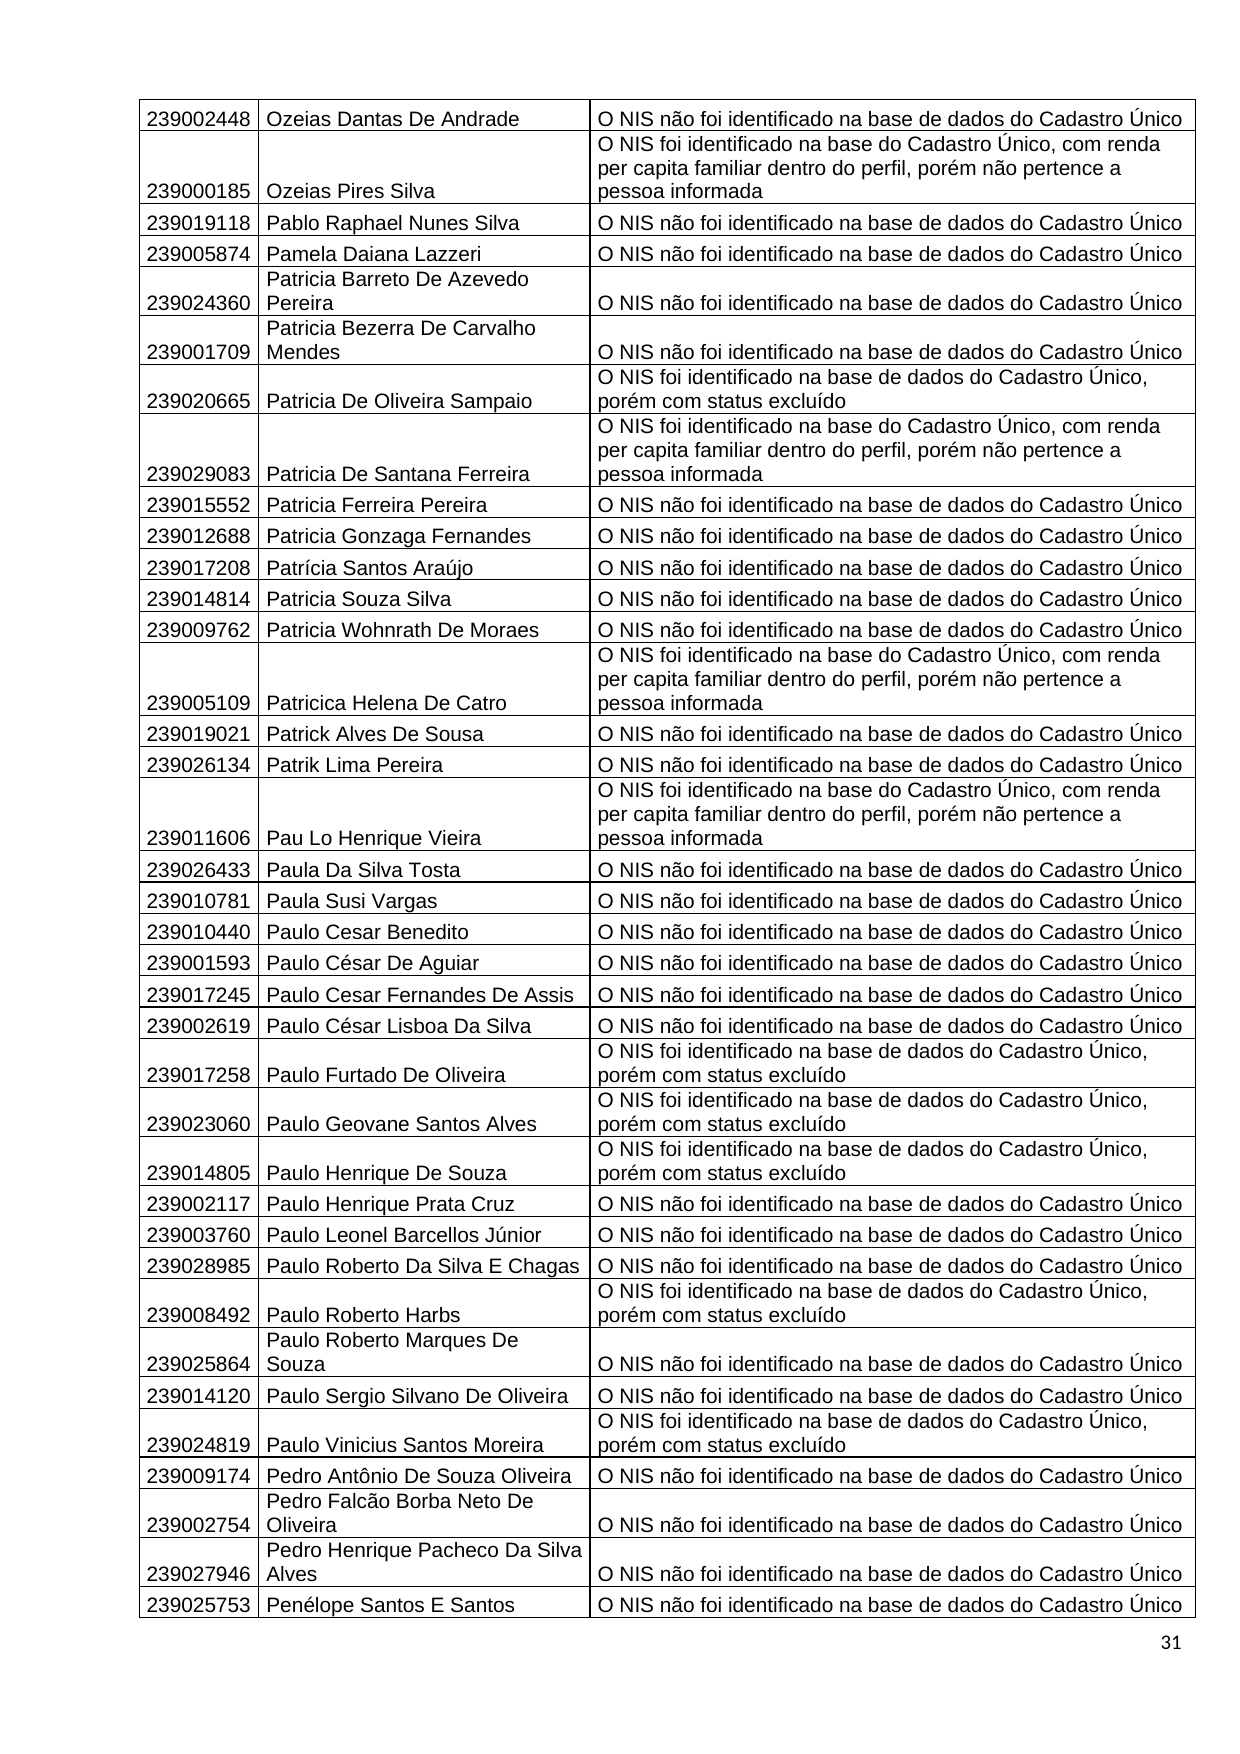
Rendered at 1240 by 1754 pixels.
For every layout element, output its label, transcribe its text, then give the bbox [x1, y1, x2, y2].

table_cell O NIS não foi identificado na base de dados do Cadastro Único [591, 851, 1195, 881]
table_cell 239025864 [140, 1328, 258, 1376]
table_cell O NIS não foi identificado na base de dados do Cadastro Único [591, 1587, 1195, 1617]
table_cell Paulo Sergio Silvano De Oliveira [259, 1377, 589, 1407]
table_cell 239029083 [140, 414, 258, 486]
table_cell 239020665 [140, 365, 258, 413]
table_cell O NIS não foi identificado na base de dados do Cadastro Único [591, 976, 1195, 1006]
table_cell O NIS não foi identificado na base de dados do Cadastro Único [591, 1489, 1195, 1537]
table_cell 239014814 [140, 580, 258, 611]
table_cell 239010440 [140, 914, 258, 944]
table_cell 239023060 [140, 1088, 258, 1136]
table_cell 239012688 [140, 518, 258, 548]
table_cell Pedro Falcão Borba Neto De Oliveira [259, 1489, 589, 1537]
table_cell O NIS foi identificado na base de dados do Cadastro Único, porém com status excluído [591, 1137, 1195, 1184]
table_cell 239024360 [140, 267, 258, 315]
table_cell 239015552 [140, 487, 258, 517]
table_cell 239019021 [140, 716, 258, 746]
table_cell 239005874 [140, 236, 258, 266]
table_cell O NIS foi identificado na base do Cadastro Único, com renda per capita familiar dentro do perfil, porém não pertence a pessoa informada [591, 414, 1195, 486]
table_cell O NIS não foi identificado na base de dados do Cadastro Único [591, 747, 1195, 777]
table_cell Paulo Geovane Santos Alves [259, 1088, 589, 1136]
table_cell O NIS não foi identificado na base de dados do Cadastro Único [591, 716, 1195, 746]
table_cell O NIS foi identificado na base de dados do Cadastro Único, porém com status excluído [591, 1088, 1195, 1136]
table_cell 239002754 [140, 1489, 258, 1537]
table_cell Paulo Leonel Barcellos Júnior [259, 1217, 589, 1247]
table_cell O NIS não foi identificado na base de dados do Cadastro Único [591, 267, 1195, 315]
table_cell 239008492 [140, 1279, 258, 1327]
table_cell 239014805 [140, 1137, 258, 1184]
table_cell Paulo Cesar Benedito [259, 914, 589, 944]
table_cell 239009762 [140, 612, 258, 642]
table_cell Paulo Roberto Harbs [259, 1279, 589, 1327]
table_cell Patricia Wohnrath De Moraes [259, 612, 589, 642]
table_cell Paulo César De Aguiar [259, 945, 589, 975]
table_cell O NIS não foi identificado na base de dados do Cadastro Único [591, 1538, 1195, 1586]
table_cell Pablo Raphael Nunes Silva [259, 204, 589, 234]
table_cell Ozeias Pires Silva [259, 131, 589, 203]
table_cell Patrícia Santos Araújo [259, 549, 589, 579]
table_cell 239017208 [140, 549, 258, 579]
table_cell Paulo Cesar Fernandes De Assis [259, 976, 589, 1006]
table_cell O NIS foi identificado na base do Cadastro Único, com renda per capita familiar dentro do perfil, porém não pertence a pessoa informada [591, 643, 1195, 715]
table_cell O NIS foi identificado na base de dados do Cadastro Único, porém com status excluído [591, 365, 1195, 413]
table_cell Patricia Gonzaga Fernandes [259, 518, 589, 548]
table_cell O NIS foi identificado na base de dados do Cadastro Único, porém com status excluído [591, 1039, 1195, 1087]
table_cell Paulo Furtado De Oliveira [259, 1039, 589, 1087]
table_cell 239001593 [140, 945, 258, 975]
table_cell O NIS foi identificado na base do Cadastro Único, com renda per capita familiar dentro do perfil, porém não pertence a pessoa informada [591, 131, 1195, 203]
table_cell O NIS não foi identificado na base de dados do Cadastro Único [591, 1186, 1195, 1216]
table_cell Patricia Ferreira Pereira [259, 487, 589, 517]
table_cell O NIS não foi identificado na base de dados do Cadastro Único [591, 100, 1195, 130]
table_cell O NIS não foi identificado na base de dados do Cadastro Único [591, 945, 1195, 975]
table_cell Paula Susi Vargas [259, 883, 589, 913]
table_cell O NIS não foi identificado na base de dados do Cadastro Único [591, 236, 1195, 266]
table_cell 239028985 [140, 1248, 258, 1278]
table_cell O NIS não foi identificado na base de dados do Cadastro Único [591, 487, 1195, 517]
table_cell Paula Da Silva Tosta [259, 851, 589, 881]
table_cell O NIS não foi identificado na base de dados do Cadastro Único [591, 1248, 1195, 1278]
table_cell Patricica Helena De Catro [259, 643, 589, 715]
table_cell O NIS foi identificado na base de dados do Cadastro Único, porém com status excluído [591, 1279, 1195, 1327]
table_cell 239010781 [140, 883, 258, 913]
table_cell Pedro Antônio De Souza Oliveira [259, 1458, 589, 1488]
table_cell Pamela Daiana Lazzeri [259, 236, 589, 266]
table_cell O NIS não foi identificado na base de dados do Cadastro Único [591, 316, 1195, 364]
table_cell Paulo César Lisboa Da Silva [259, 1008, 589, 1038]
table_cell Pau Lo Henrique Vieira [259, 778, 589, 850]
table_cell 239002117 [140, 1186, 258, 1216]
table_cell Patricia De Santana Ferreira [259, 414, 589, 486]
table_cell Patrik Lima Pereira [259, 747, 589, 777]
table_cell Paulo Roberto Da Silva E Chagas [259, 1248, 589, 1278]
table_cell Paulo Henrique De Souza [259, 1137, 589, 1184]
table_cell O NIS não foi identificado na base de dados do Cadastro Único [591, 580, 1195, 611]
table_cell 239005109 [140, 643, 258, 715]
table_cell 239002619 [140, 1008, 258, 1038]
table_cell 239014120 [140, 1377, 258, 1407]
table_cell O NIS não foi identificado na base de dados do Cadastro Único [591, 1328, 1195, 1376]
table_cell Paulo Roberto Marques De Souza [259, 1328, 589, 1376]
table_cell 239027946 [140, 1538, 258, 1586]
table_cell 239025753 [140, 1587, 258, 1617]
table_cell 239019118 [140, 204, 258, 234]
table_cell 239017245 [140, 976, 258, 1006]
table_cell O NIS não foi identificado na base de dados do Cadastro Único [591, 1217, 1195, 1247]
table_cell 239017258 [140, 1039, 258, 1087]
table_cell O NIS foi identificado na base do Cadastro Único, com renda per capita familiar dentro do perfil, porém não pertence a pessoa informada [591, 778, 1195, 850]
table_cell 239001709 [140, 316, 258, 364]
table_cell Patricia De Oliveira Sampaio [259, 365, 589, 413]
table_cell 239011606 [140, 778, 258, 850]
table_cell O NIS não foi identificado na base de dados do Cadastro Único [591, 549, 1195, 579]
table_cell O NIS não foi identificado na base de dados do Cadastro Único [591, 1008, 1195, 1038]
table_cell 239002448 [140, 100, 258, 130]
table_cell O NIS não foi identificado na base de dados do Cadastro Único [591, 612, 1195, 642]
table_cell O NIS não foi identificado na base de dados do Cadastro Único [591, 1458, 1195, 1488]
table_cell 239024819 [140, 1409, 258, 1456]
table_cell Patricia Bezerra De Carvalho Mendes [259, 316, 589, 364]
table_cell Patricia Barreto De Azevedo Pereira [259, 267, 589, 315]
table_cell O NIS não foi identificado na base de dados do Cadastro Único [591, 204, 1195, 234]
table_cell 239026134 [140, 747, 258, 777]
table_cell Paulo Henrique Prata Cruz [259, 1186, 589, 1216]
table_cell 239026433 [140, 851, 258, 881]
table_cell Penélope Santos E Santos [259, 1587, 589, 1617]
table_cell Patrick Alves De Sousa [259, 716, 589, 746]
table_cell O NIS não foi identificado na base de dados do Cadastro Único [591, 1377, 1195, 1407]
table_cell Pedro Henrique Pacheco Da Silva Alves [259, 1538, 589, 1586]
table_cell 239009174 [140, 1458, 258, 1488]
table_cell Paulo Vinicius Santos Moreira [259, 1409, 589, 1456]
table_cell 239003760 [140, 1217, 258, 1247]
table_cell 239000185 [140, 131, 258, 203]
table_cell O NIS não foi identificado na base de dados do Cadastro Único [591, 518, 1195, 548]
table_cell O NIS não foi identificado na base de dados do Cadastro Único [591, 914, 1195, 944]
table_cell Ozeias Dantas De Andrade [259, 100, 589, 130]
table_cell O NIS não foi identificado na base de dados do Cadastro Único [591, 883, 1195, 913]
table_cell O NIS foi identificado na base de dados do Cadastro Único, porém com status excluído [591, 1409, 1195, 1456]
table_cell Patricia Souza Silva [259, 580, 589, 611]
